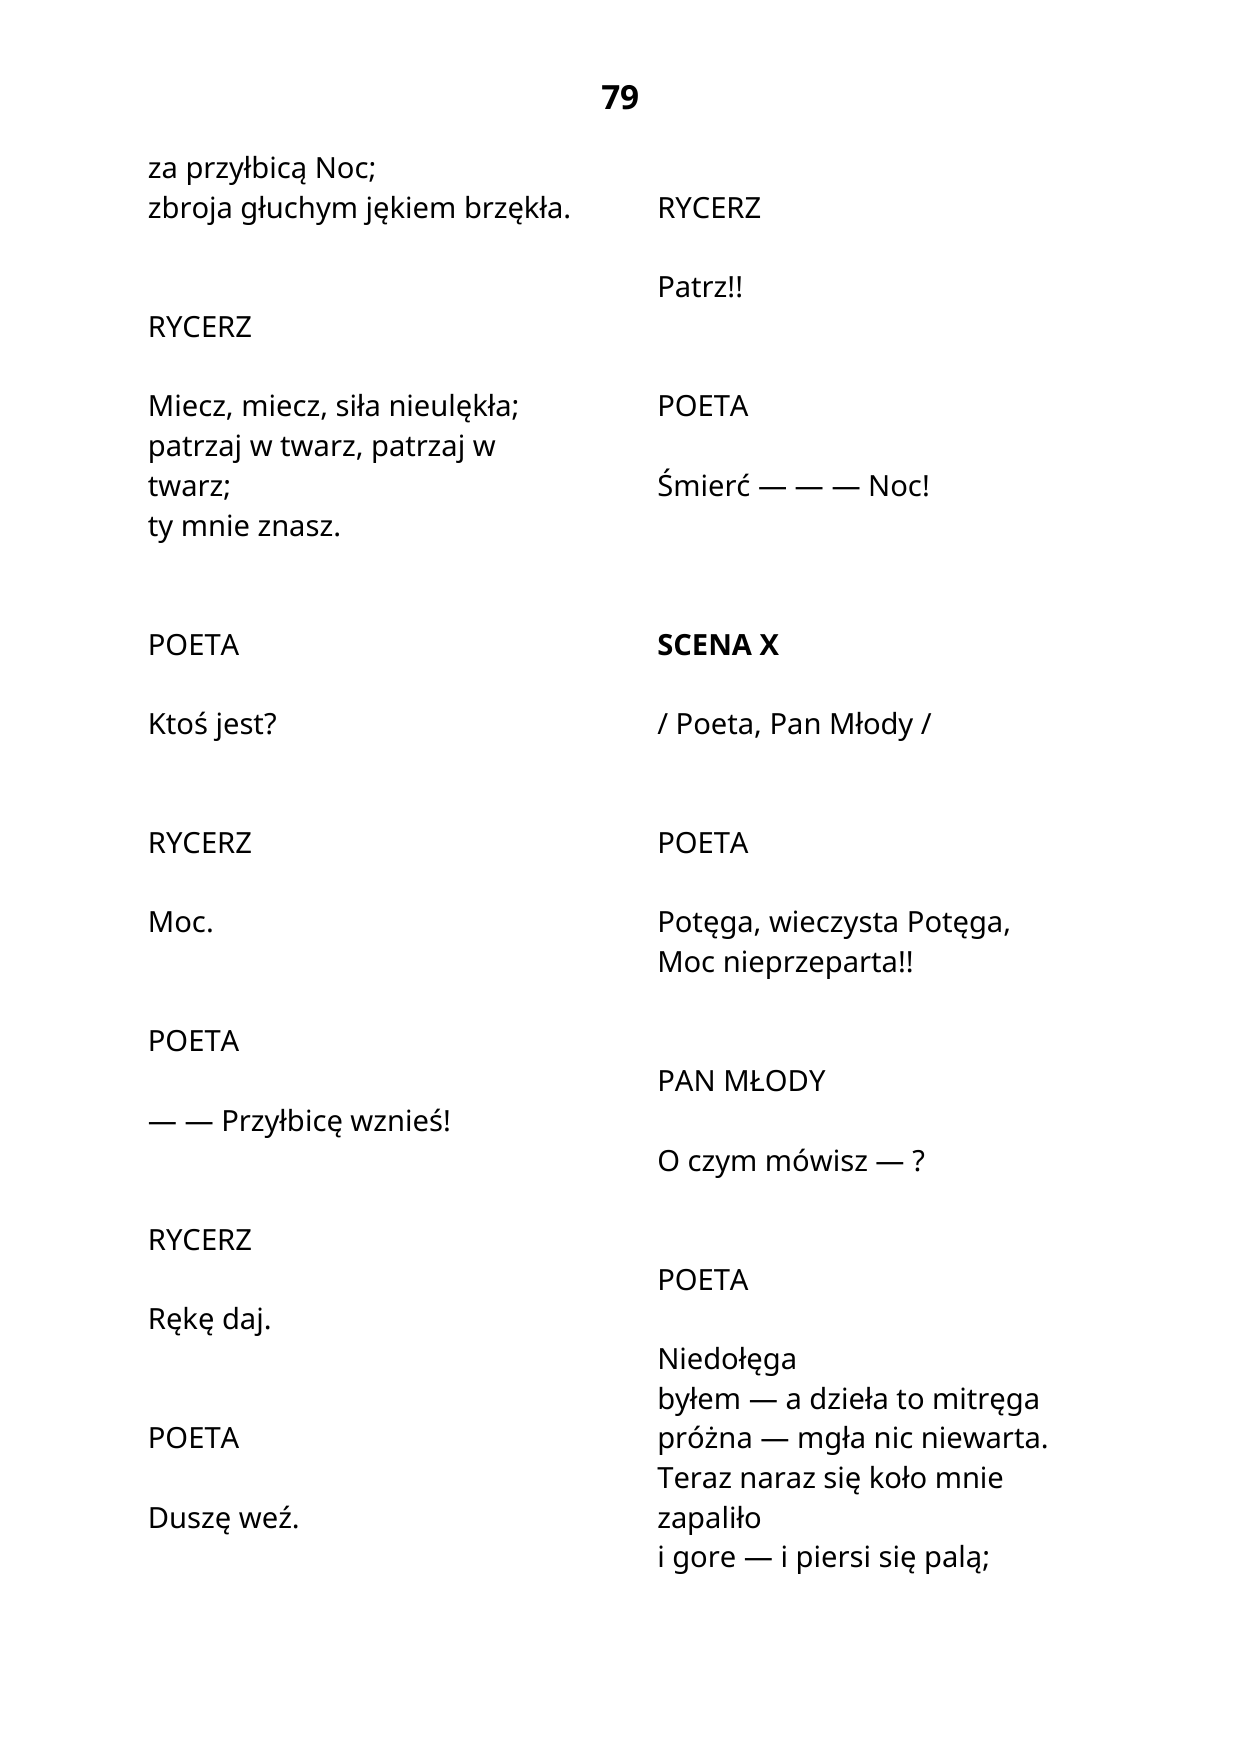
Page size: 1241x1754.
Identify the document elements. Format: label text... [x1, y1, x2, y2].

text POETA [148, 1418, 583, 1457]
text i gore — i piersi się palą; [657, 1537, 1093, 1576]
text POETA [657, 822, 1093, 862]
text Duszę weź. [148, 1497, 583, 1537]
text Miecz, miecz, siła nieulękła; [148, 386, 583, 425]
text POETA [657, 386, 1093, 425]
text za przyłbicą Noc; [148, 148, 583, 187]
text Teraz naraz się koło mnie zapaliło [657, 1457, 1093, 1537]
text SCENA X [657, 624, 1093, 663]
text byłem — a dzieła to mitręga [657, 1378, 1093, 1418]
text Śmierć — — — Noc! [657, 465, 1093, 505]
text Ktoś jest? [148, 703, 583, 743]
text POETA [148, 624, 583, 663]
text Patrz!! [657, 267, 1093, 306]
text RYCERZ [148, 1219, 583, 1259]
text próżna — mgła nic niewarta. [657, 1418, 1093, 1457]
text Moc. [148, 902, 583, 941]
text ty mnie znasz. [148, 505, 583, 544]
text patrzaj w twarz, patrzaj w twarz; [148, 425, 583, 505]
text Potęga, wieczysta Potęga, [657, 902, 1093, 941]
text POETA [657, 1259, 1093, 1298]
text O czym mówisz — ? [657, 1140, 1093, 1179]
text — — Przyłbicę wznieś! [148, 1100, 583, 1140]
text Rękę daj. [148, 1298, 583, 1338]
text RYCERZ [148, 306, 583, 346]
text PAN MŁODY [657, 1060, 1093, 1100]
text RYCERZ [148, 822, 583, 862]
text / Poeta, Pan Młody / [657, 703, 1093, 743]
text POETA [148, 1021, 583, 1060]
text zbroja głuchym jękiem brzękła. [148, 187, 583, 227]
text Niedołęga [657, 1338, 1093, 1378]
text RYCERZ [657, 187, 1093, 227]
text Moc nieprzeparta!! [657, 941, 1093, 981]
